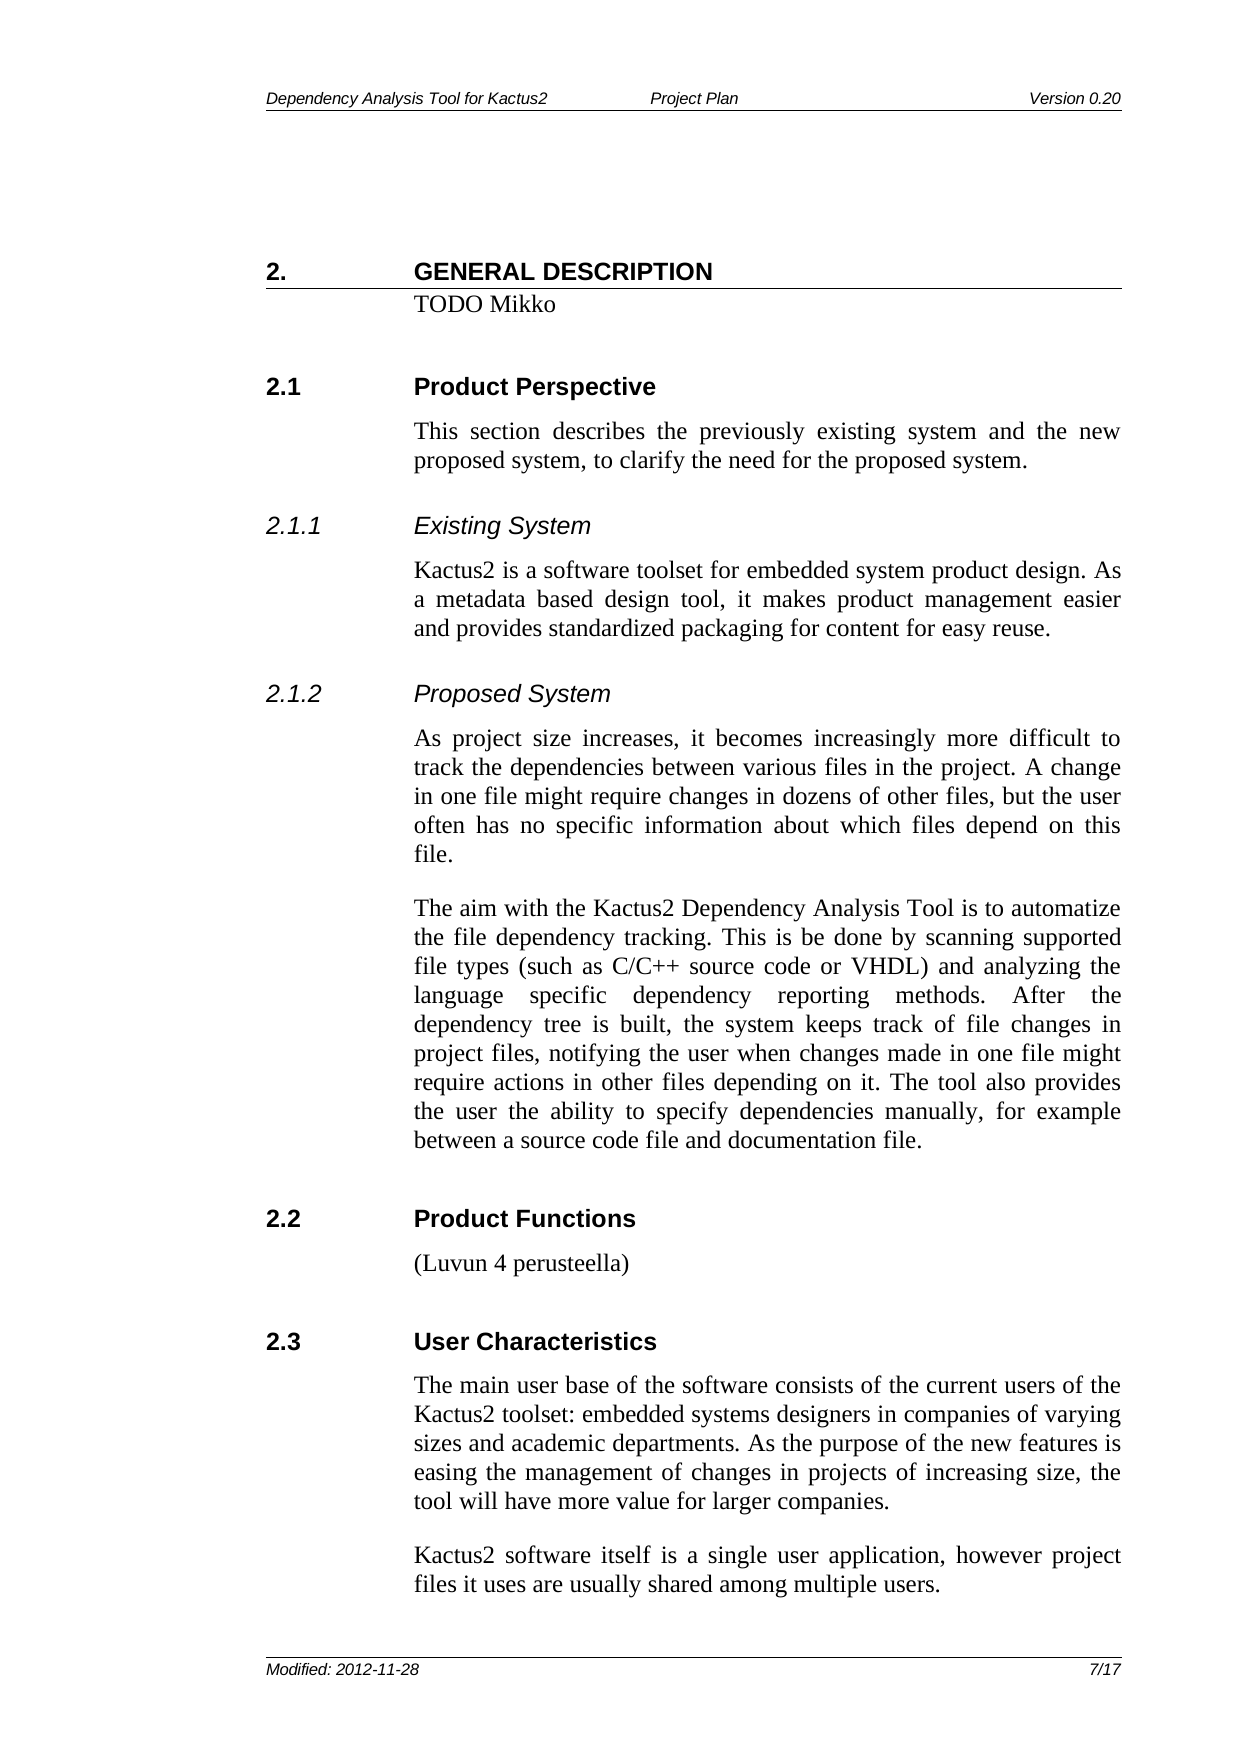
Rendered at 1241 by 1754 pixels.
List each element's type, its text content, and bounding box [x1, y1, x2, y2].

subtitle User Characteristics [266, 1326, 1122, 1356]
subtitle Product Perspective [266, 372, 1122, 401]
text As project size increases, it becomes increasingly more difficult to track the dependencies between various files in the project. A change in one file might require changes in dozens of other files, but the user often has no specific information about which files depend on this file. [413, 723, 1122, 868]
text Kactus2 is a software toolset for embedded system product design. As a metadata based design tool, it makes product management easier and provides standardized packaging for content for easy reuse. [413, 554, 1122, 642]
text (Luvun 4 perusteella) [413, 1248, 1122, 1277]
text The main user base of the software consists of the current users of the Kactus2 toolset: embedded systems designers in companies of varying sizes and academic departments. As the purpose of the new features is easing the management of changes in projects of increasing size, the tool will have more value for larger companies. [413, 1370, 1122, 1515]
subtitle Product Functions [266, 1204, 1122, 1233]
text Kactus2 software itself is a single user application, however project files it uses are usually shared among multiple users. [413, 1540, 1122, 1598]
subtitle Proposed System [266, 679, 1122, 708]
subtitle General Description [266, 257, 1122, 288]
text TODO Mikko [369, 289, 1122, 318]
text The aim with the Kactus2 Dependency Analysis Tool is to automatize the file dependency tracking. This is be done by scanning supported file types (such as C/C++ source code or VHDL) and analyzing the language specific dependency reporting methods. After the dependency tree is built, the system keeps track of file changes in project files, notifying the user when changes made in one file might require actions in other files depending on it. The tool also provides the user the ability to specify dependencies manually, for example between a source code file and documentation file. [413, 893, 1122, 1154]
subtitle Existing System [266, 511, 1122, 540]
text This section describes the previously existing system and the new proposed system, to clarify the need for the proposed system. [413, 416, 1122, 474]
